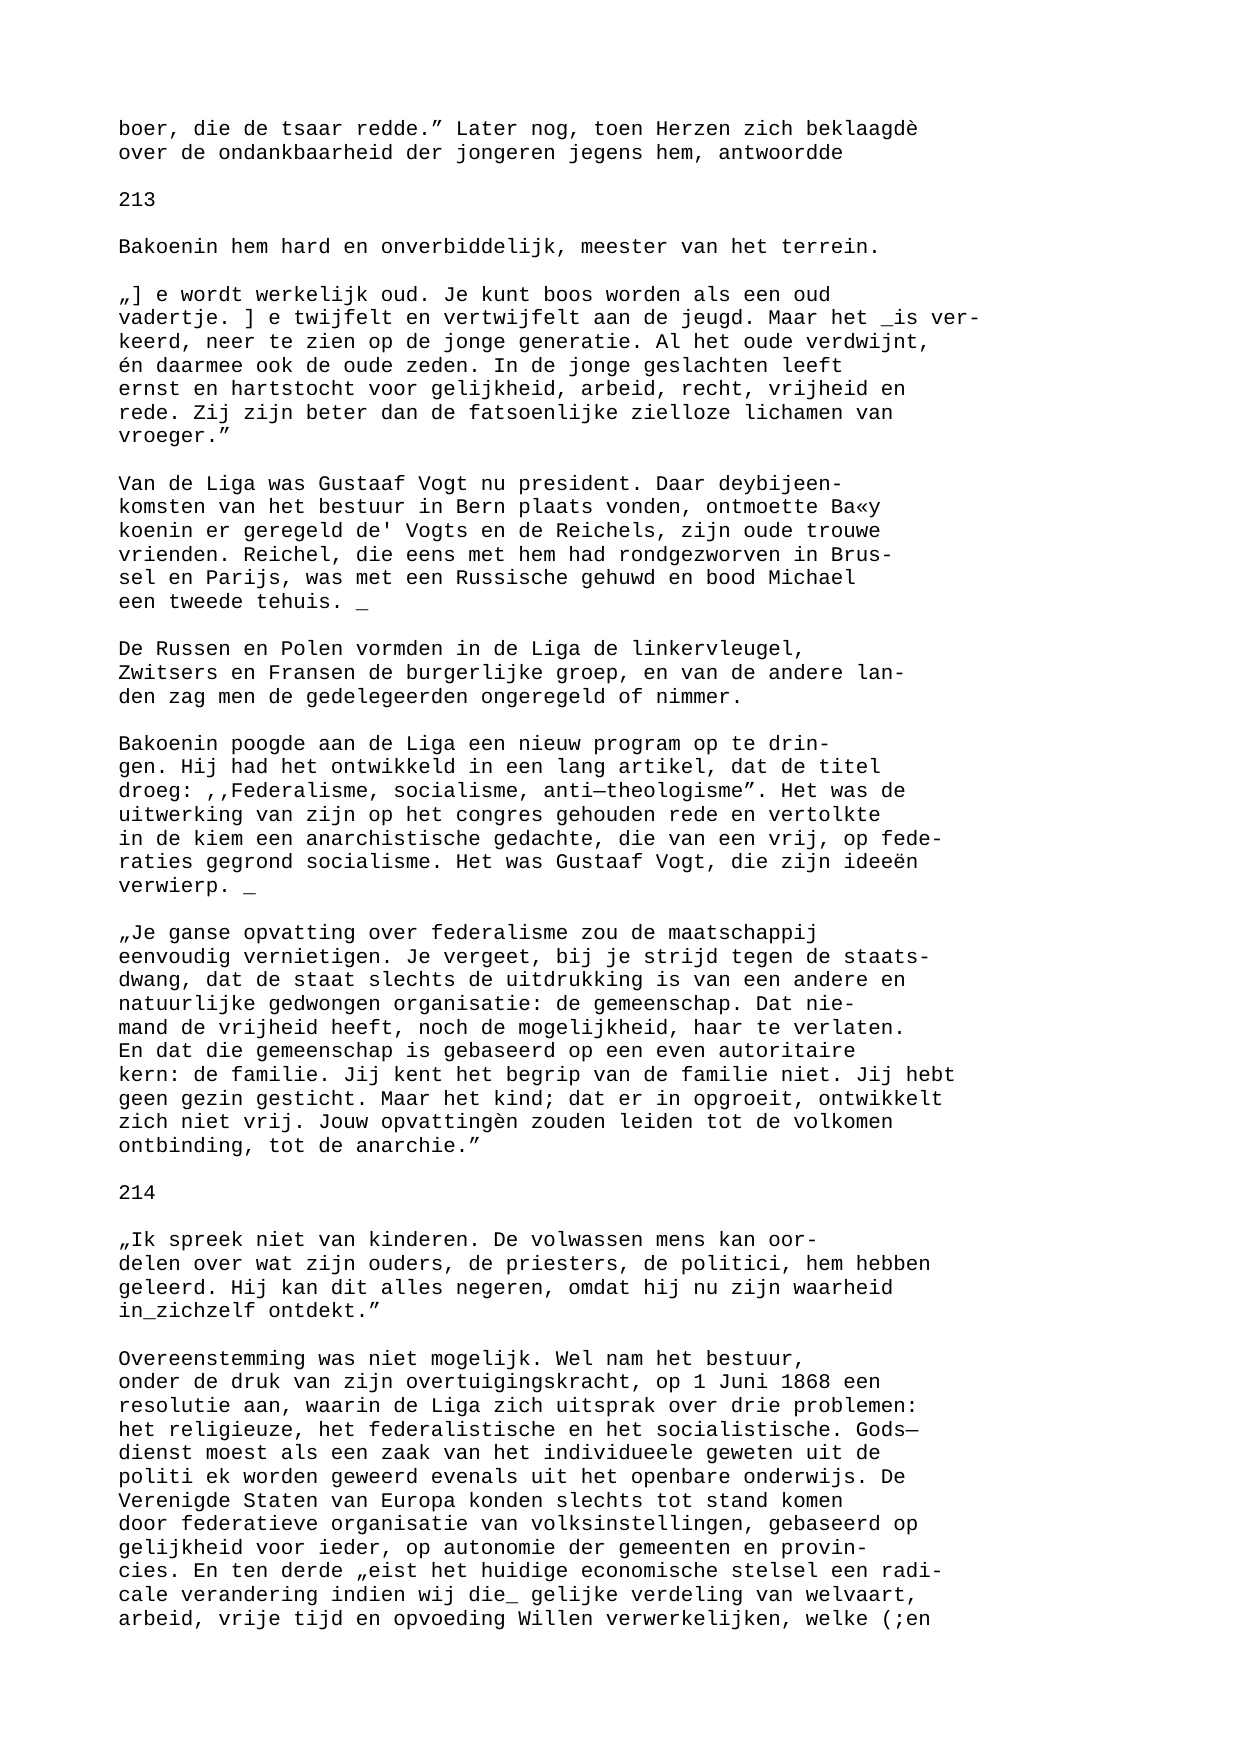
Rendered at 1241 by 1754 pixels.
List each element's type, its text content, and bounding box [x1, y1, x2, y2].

text over de ondankbaarheid der jongeren jegens hem, antwoordde [118, 142, 1122, 165]
text gen. Hij had het ontwikkeld in een lang artikel, dat de titel [118, 757, 1122, 780]
text En dat die gemeenschap is gebaseerd op een even autoritaire [118, 1040, 1122, 1064]
text geleerd. Hij kan dit alles negeren, omdat hij nu zijn waarheid [118, 1277, 1122, 1300]
text De Russen en Polen vormden in de Liga de linkervleugel, [118, 638, 1122, 662]
text delen over wat zijn ouders, de priesters, de politici, hem hebben [118, 1253, 1122, 1277]
text het religieuze, het federalistische en het socialistische. Gods— [118, 1419, 1122, 1442]
text verwierp. _ [118, 875, 1122, 898]
text natuurlijke gedwongen organisatie: de gemeenschap. Dat nie- [118, 993, 1122, 1017]
text „] e wordt werkelijk oud. Je kunt boos worden als een oud [118, 284, 1122, 307]
text 213 [118, 189, 1122, 213]
text zich niet vrij. Jouw opvattingèn zouden leiden tot de volkomen [118, 1111, 1122, 1135]
text rede. Zij zijn beter dan de fatsoenlijke zielloze lichamen van [118, 402, 1122, 426]
text boer, die de tsaar redde.” Later nog, toen Herzen zich beklaagdè [118, 118, 1122, 142]
text Van de Liga was Gustaaf Vogt nu president. Daar deybijeen- [118, 473, 1122, 496]
text dienst moest als een zaak van het individueele geweten uit de [118, 1442, 1122, 1466]
text mand de vrijheid heeft, noch de mogelijkheid, haar te verlaten. [118, 1017, 1122, 1040]
text onder de druk van zijn overtuigingskracht, op 1 Juni 1868 een [118, 1371, 1122, 1395]
text 214 [118, 1182, 1122, 1206]
text eenvoudig vernietigen. Je vergeet, bij je strijd tegen de staats- [118, 946, 1122, 969]
text gelijkheid voor ieder, op autonomie der gemeenten en provin- [118, 1537, 1122, 1561]
text „Ik spreek niet van kinderen. De volwassen mens kan oor- [118, 1229, 1122, 1253]
text én daarmee ook de oude zeden. In de jonge geslachten leeft [118, 354, 1122, 378]
text Bakoenin hem hard en onverbiddelijk, meester van het terrein. [118, 236, 1122, 260]
text een tweede tehuis. _ [118, 591, 1122, 615]
text vadertje. ] e twijfelt en vertwijfelt aan de jeugd. Maar het _is ver- [118, 307, 1122, 331]
text kern: de familie. Jij kent het begrip van de familie niet. Jij hebt [118, 1064, 1122, 1088]
text koenin er geregeld de' Vogts en de Reichels, zijn oude trouwe [118, 520, 1122, 544]
text uitwerking van zijn op het congres gehouden rede en vertolkte [118, 804, 1122, 827]
text cies. En ten derde „eist het huidige economische stelsel een radi- [118, 1561, 1122, 1584]
text Bakoenin poogde aan de Liga een nieuw program op te drin- [118, 733, 1122, 757]
text keerd, neer te zien op de jonge generatie. Al het oude verdwijnt, [118, 331, 1122, 354]
text in_zichzelf ontdekt.” [118, 1300, 1122, 1324]
text Overeenstemming was niet mogelijk. Wel nam het bestuur, [118, 1348, 1122, 1371]
text ontbinding, tot de anarchie.” [118, 1135, 1122, 1158]
text ernst en hartstocht voor gelijkheid, arbeid, recht, vrijheid en [118, 378, 1122, 402]
text droeg: ,‚Federalisme, socialisme, anti—theologisme”. Het was de [118, 780, 1122, 804]
text „Je ganse opvatting over federalisme zou de maatschappij [118, 922, 1122, 946]
text politi ek worden geweerd evenals uit het openbare onderwijs. De [118, 1466, 1122, 1489]
text in de kiem een anarchistische gedachte, die van een vrij, op fede- [118, 827, 1122, 851]
text Verenigde Staten van Europa konden slechts tot stand komen [118, 1489, 1122, 1513]
text geen gezin gesticht. Maar het kind; dat er in opgroeit, ontwikkelt [118, 1088, 1122, 1111]
text arbeid, vrije tijd en opvoeding Willen verwerkelijken, welke (;en [118, 1608, 1122, 1631]
text cale verandering indien wij die_ gelijke verdeling van welvaart, [118, 1584, 1122, 1608]
text resolutie aan, waarin de Liga zich uitsprak over drie problemen: [118, 1395, 1122, 1419]
text dwang, dat de staat slechts de uitdrukking is van een andere en [118, 969, 1122, 993]
text Zwitsers en Fransen de burgerlijke groep, en van de andere lan- [118, 662, 1122, 686]
text sel en Parijs, was met een Russische gehuwd en bood Michael [118, 567, 1122, 591]
text komsten van het bestuur in Bern plaats vonden, ontmoette Ba«y [118, 496, 1122, 520]
text den zag men de gedelegeerden ongeregeld of nimmer. [118, 686, 1122, 709]
text vroeger.” [118, 426, 1122, 449]
text raties gegrond socialisme. Het was Gustaaf Vogt, die zijn ideeën [118, 851, 1122, 875]
text door federatieve organisatie van volksinstellingen, gebaseerd op [118, 1513, 1122, 1537]
text vrienden. Reichel, die eens met hem had rondgezworven in Brus- [118, 544, 1122, 567]
